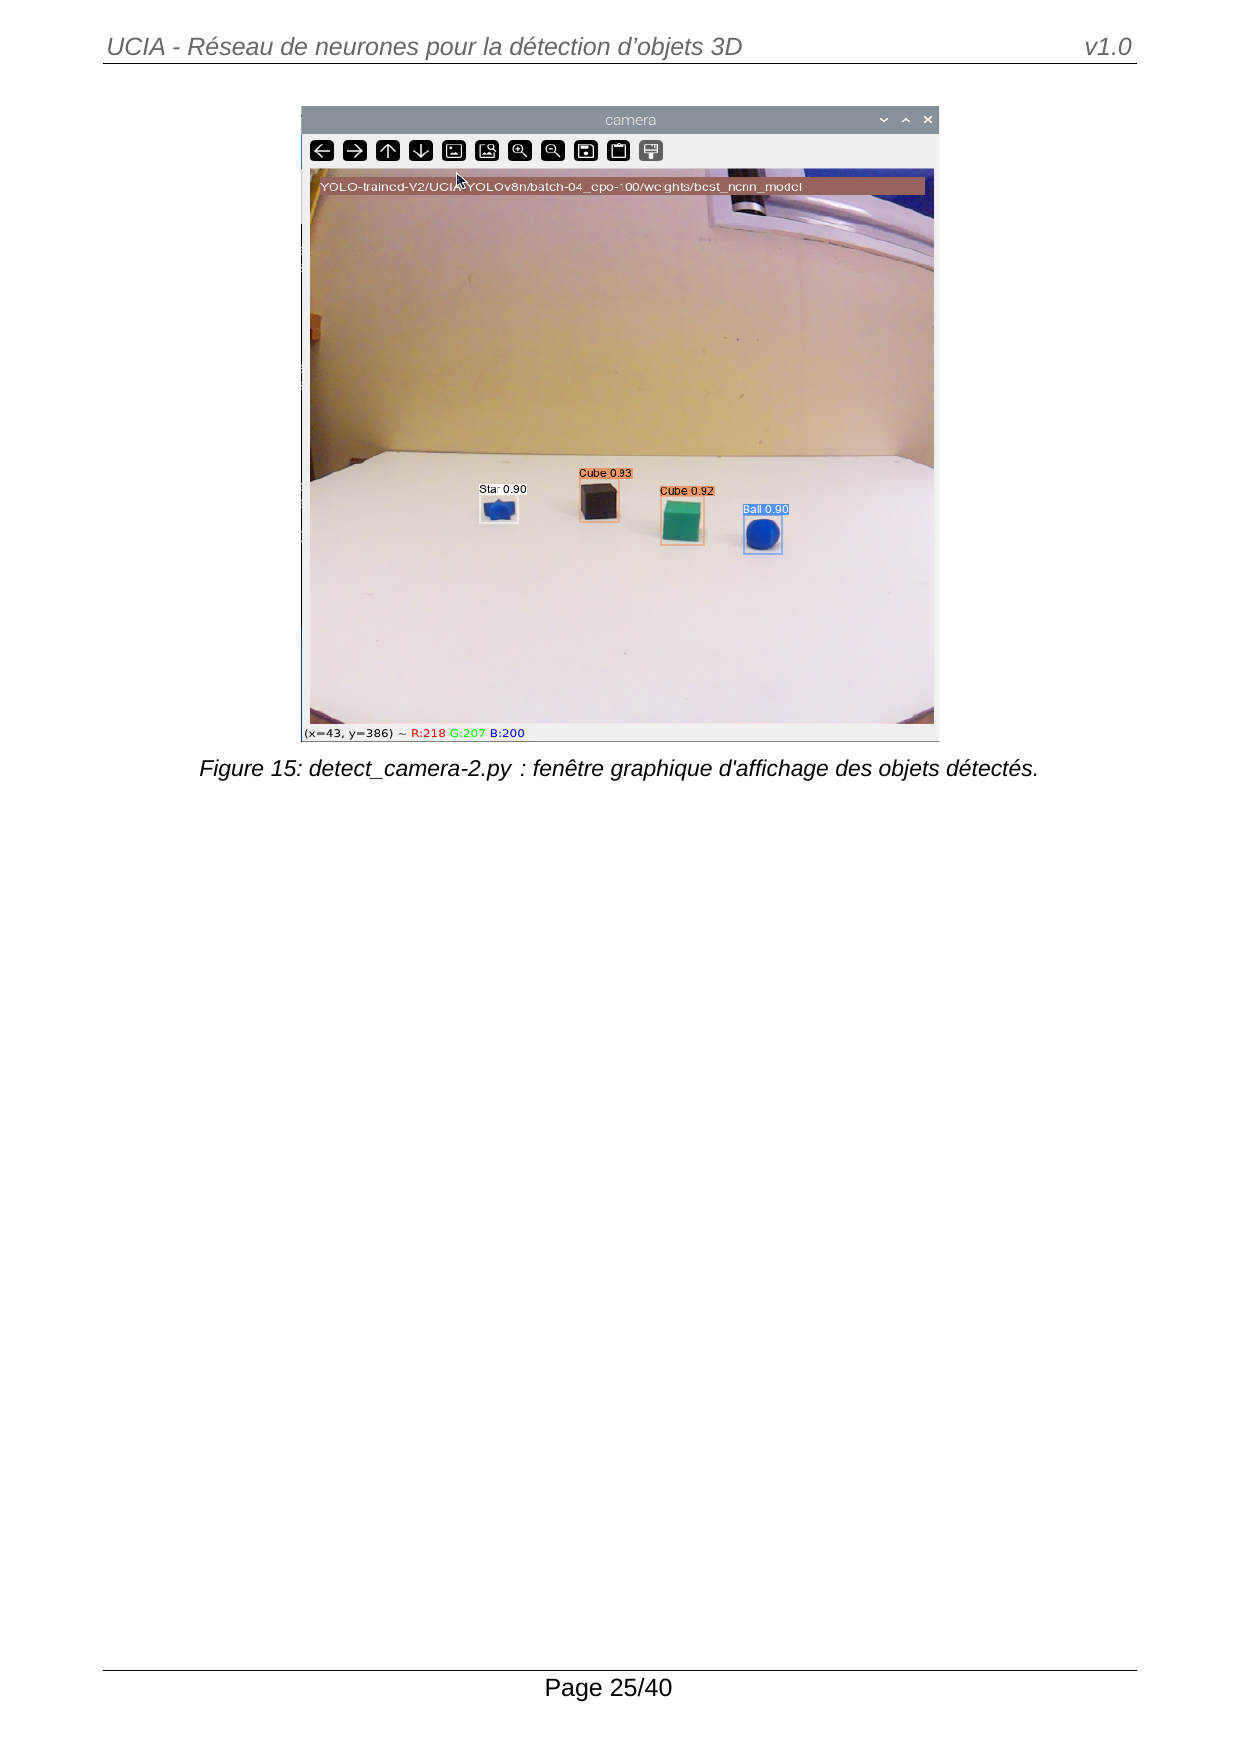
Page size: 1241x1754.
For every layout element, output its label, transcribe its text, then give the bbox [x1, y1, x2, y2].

text Figure 15: detect_camera-2.py : fenêtre graphique d'affichage des objets détectés. [164, 754, 1076, 781]
picture [301, 106, 940, 742]
